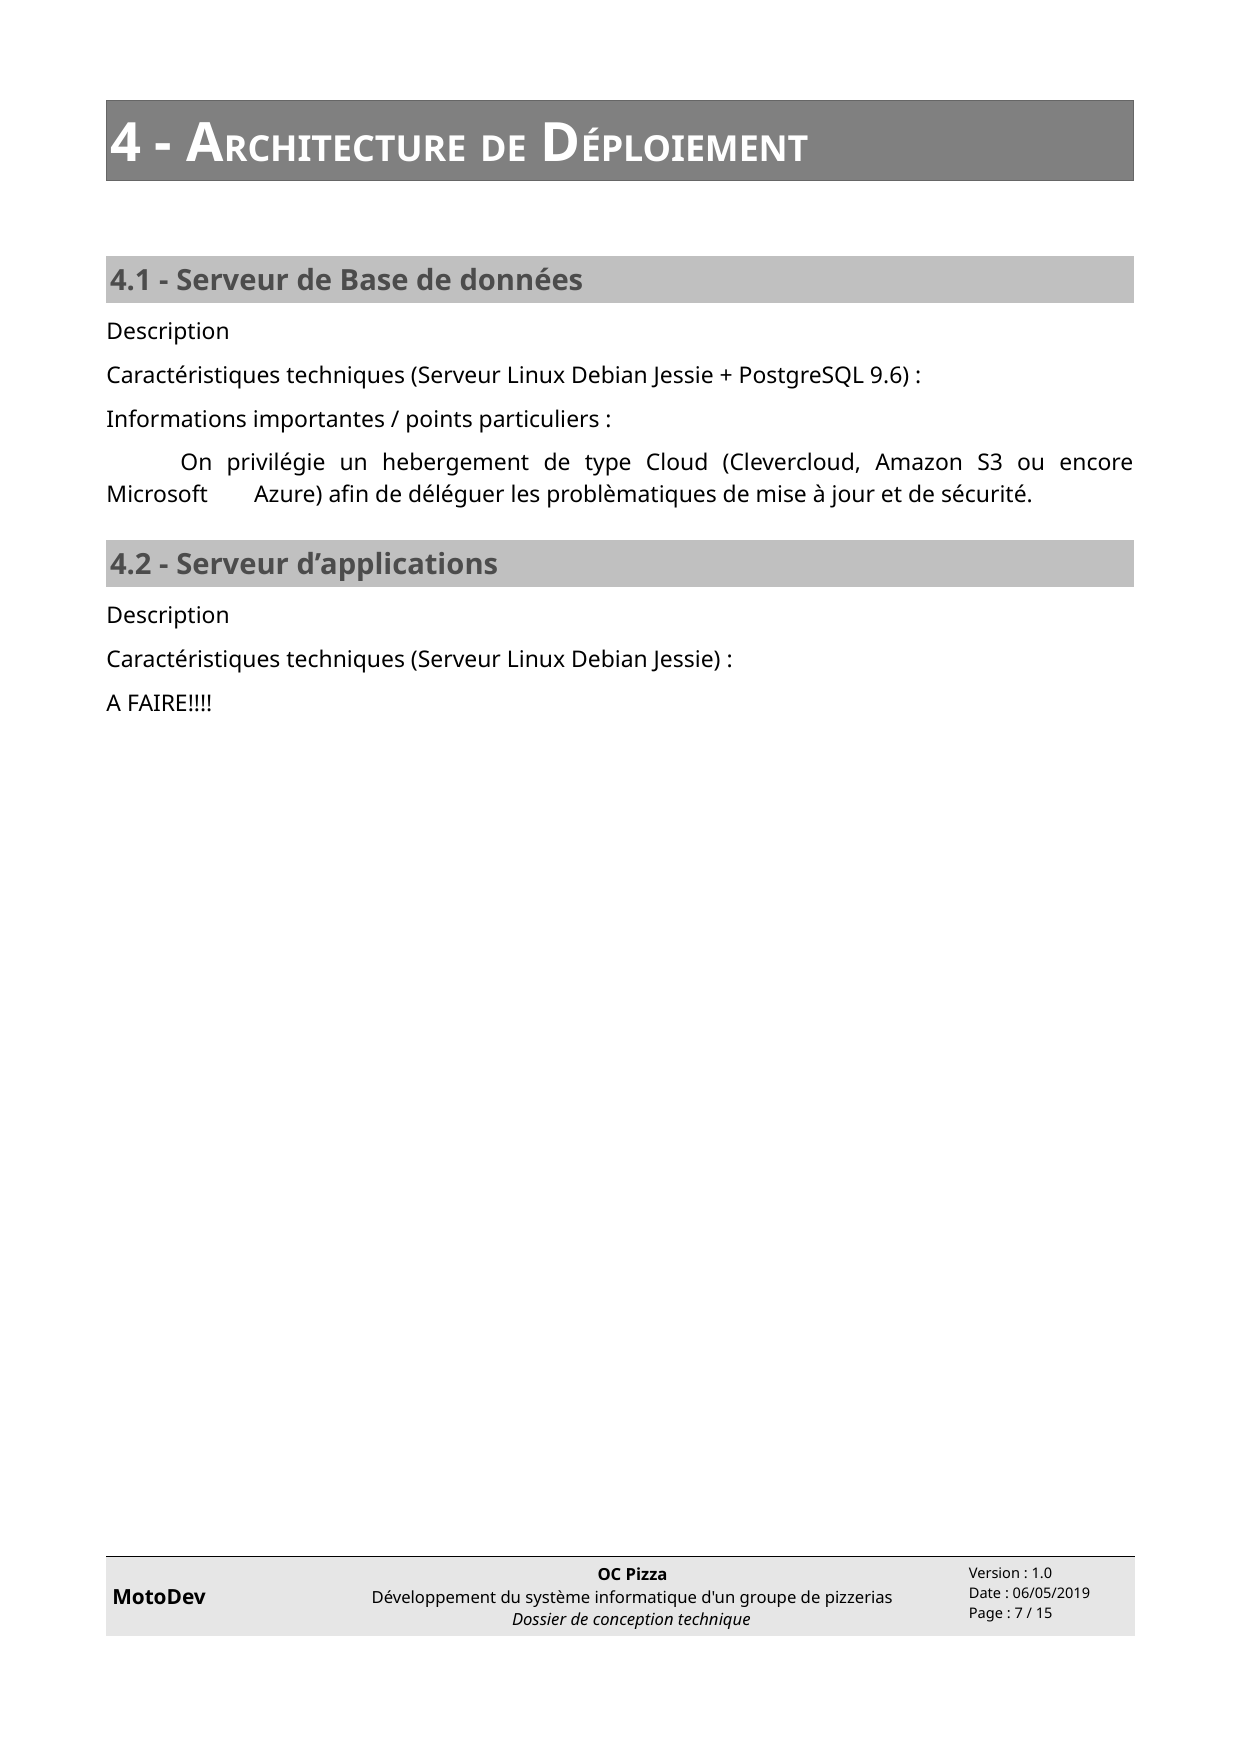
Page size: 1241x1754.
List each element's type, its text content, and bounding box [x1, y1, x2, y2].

text Description [106, 599, 1134, 630]
subtitle Architecture de Déploiement [107, 101, 1133, 180]
text Informations importantes / points particuliers : [106, 402, 1134, 434]
text Caractéristiques techniques (Serveur Linux Debian Jessie + PostgreSQL 9.6) : [106, 359, 1134, 390]
text Description [106, 315, 1134, 346]
subtitle Serveur d’applications [107, 541, 1133, 586]
text On privilégie un hebergement de type Cloud (Clevercloud, Amazon S3 ou encore Microsoft Azure) afin de déléguer les problèmatiques de mise à jour et de sécurité. [106, 446, 1134, 509]
subtitle Serveur de Base de données [107, 257, 1133, 302]
text A FAIRE!!!! [106, 687, 1134, 718]
text Caractéristiques techniques (Serveur Linux Debian Jessie) : [106, 643, 1134, 674]
